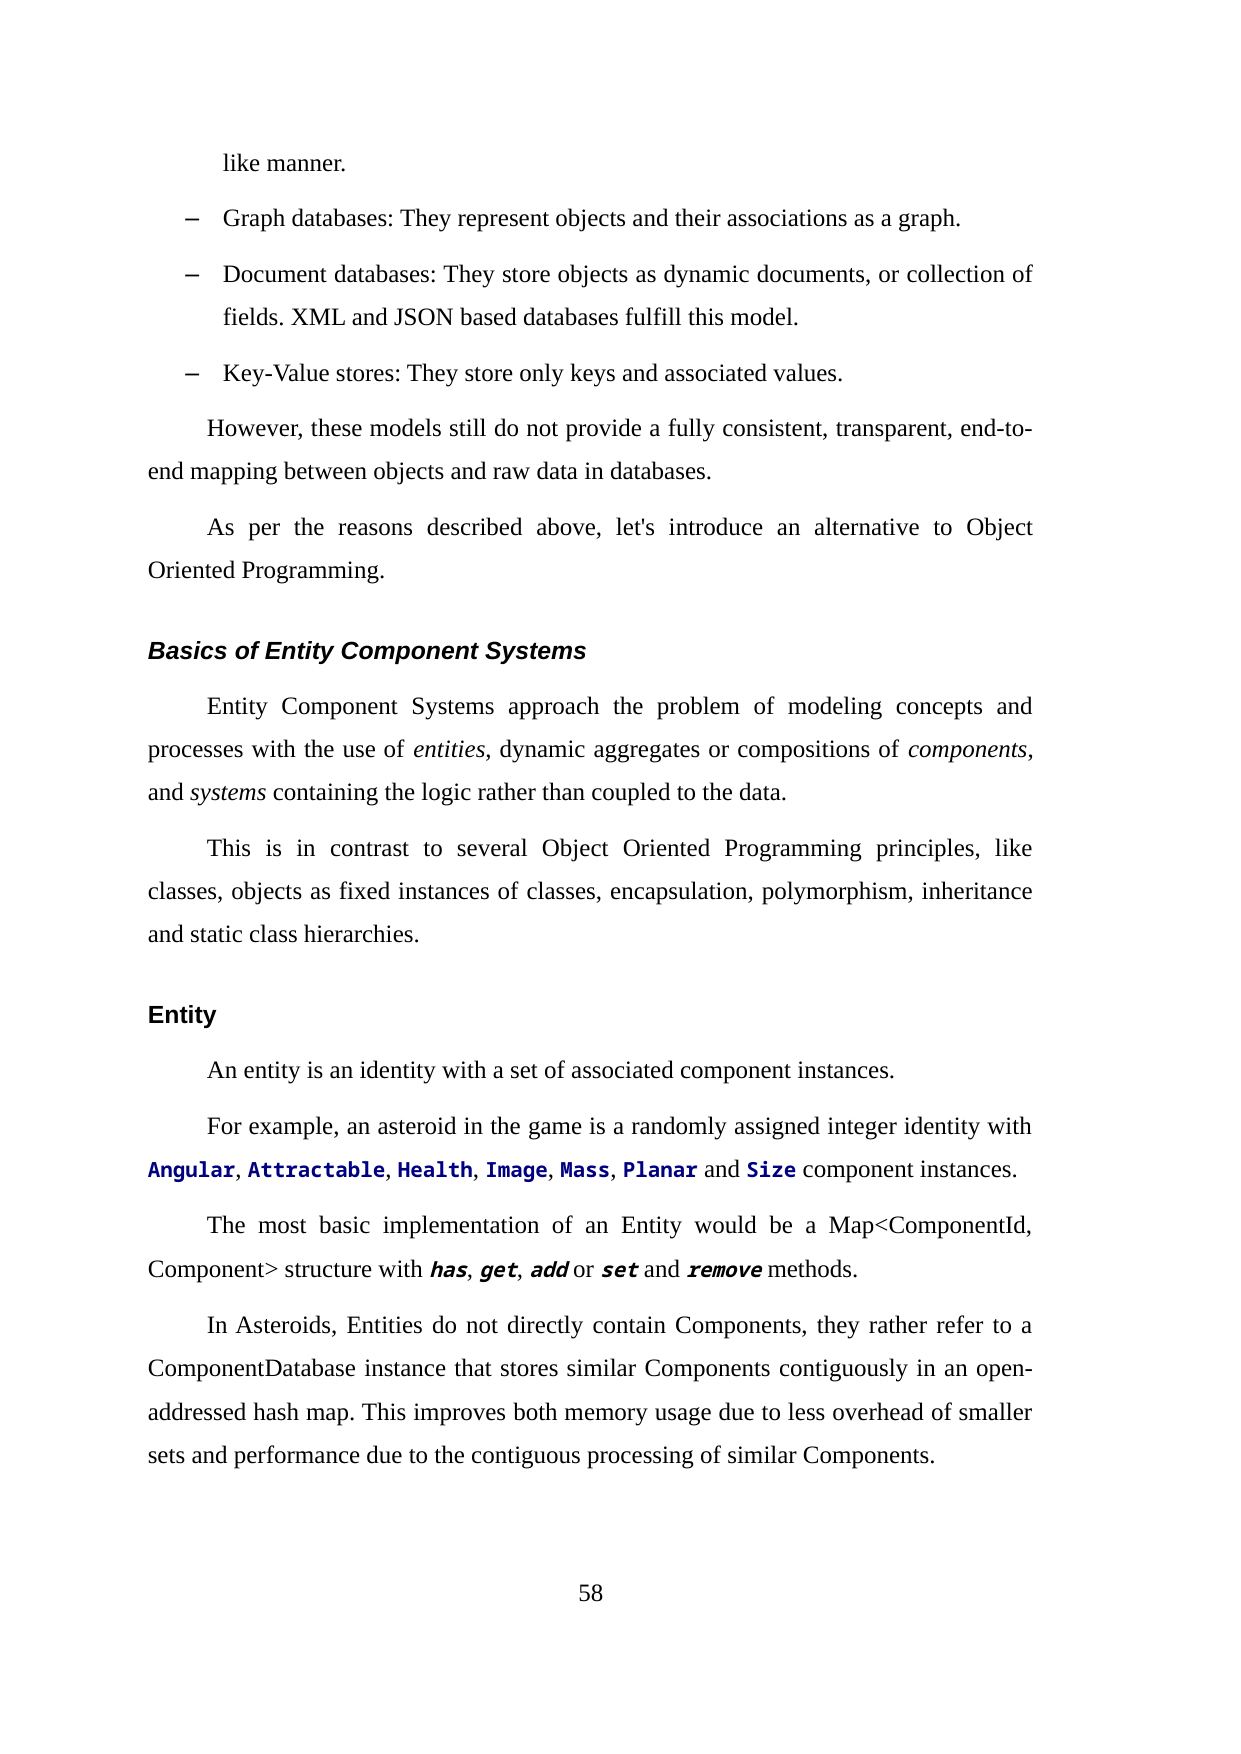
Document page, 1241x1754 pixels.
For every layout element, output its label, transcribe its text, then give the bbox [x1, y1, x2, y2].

text In Asteroids, Entities do not directly contain Components, they rather refer to a ComponentDatabase instance that stores similar Components contiguously in an open-addressed hash map. This improves both memory usage due to less overhead of smaller sets and performance due to the contiguous processing of similar Components. [148, 1310, 1033, 1468]
list like manner. [185, 148, 1033, 176]
text This is in contrast to several Object Oriented Programming principles, like classes, objects as fixed instances of classes, encapsulation, polymorphism, inheritance and static class hierarchies. [148, 833, 1033, 948]
subtitle Entity [148, 1000, 1033, 1028]
list Key-Value stores: They store only keys and associated values. [185, 358, 1033, 386]
text For example, an asteroid in the game is a randomly assigned integer identity with Angular, Attractable, Health, Image, Mass, Planar and Size component instances. [148, 1111, 1033, 1183]
list Graph databases: They represent objects and their associations as a graph. [185, 203, 1033, 232]
text The most basic implementation of an Entity would be a Map<ComponentId, Component> structure with has, get, add or set and remove methods. [148, 1211, 1033, 1283]
text However, these models still do not provide a fully consistent, transparent, end-to-end mapping between objects and raw data in databases. [148, 413, 1033, 485]
text Entity Component Systems approach the problem of modeling concepts and processes with the use of entities, dynamic aggregates or compositions of components, and systems containing the logic rather than coupled to the data. [148, 691, 1033, 806]
text An entity is an identity with a set of associated component instances. [148, 1055, 1033, 1084]
text As per the reasons described above, let's introduce an alternative to Object Oriented Programming. [148, 512, 1033, 584]
list Document databases: They store objects as dynamic documents, or collection of fields. XML and JSON based databases fulfill this model. [185, 259, 1033, 331]
subtitle Basics of Entity Component Systems [148, 636, 1033, 664]
